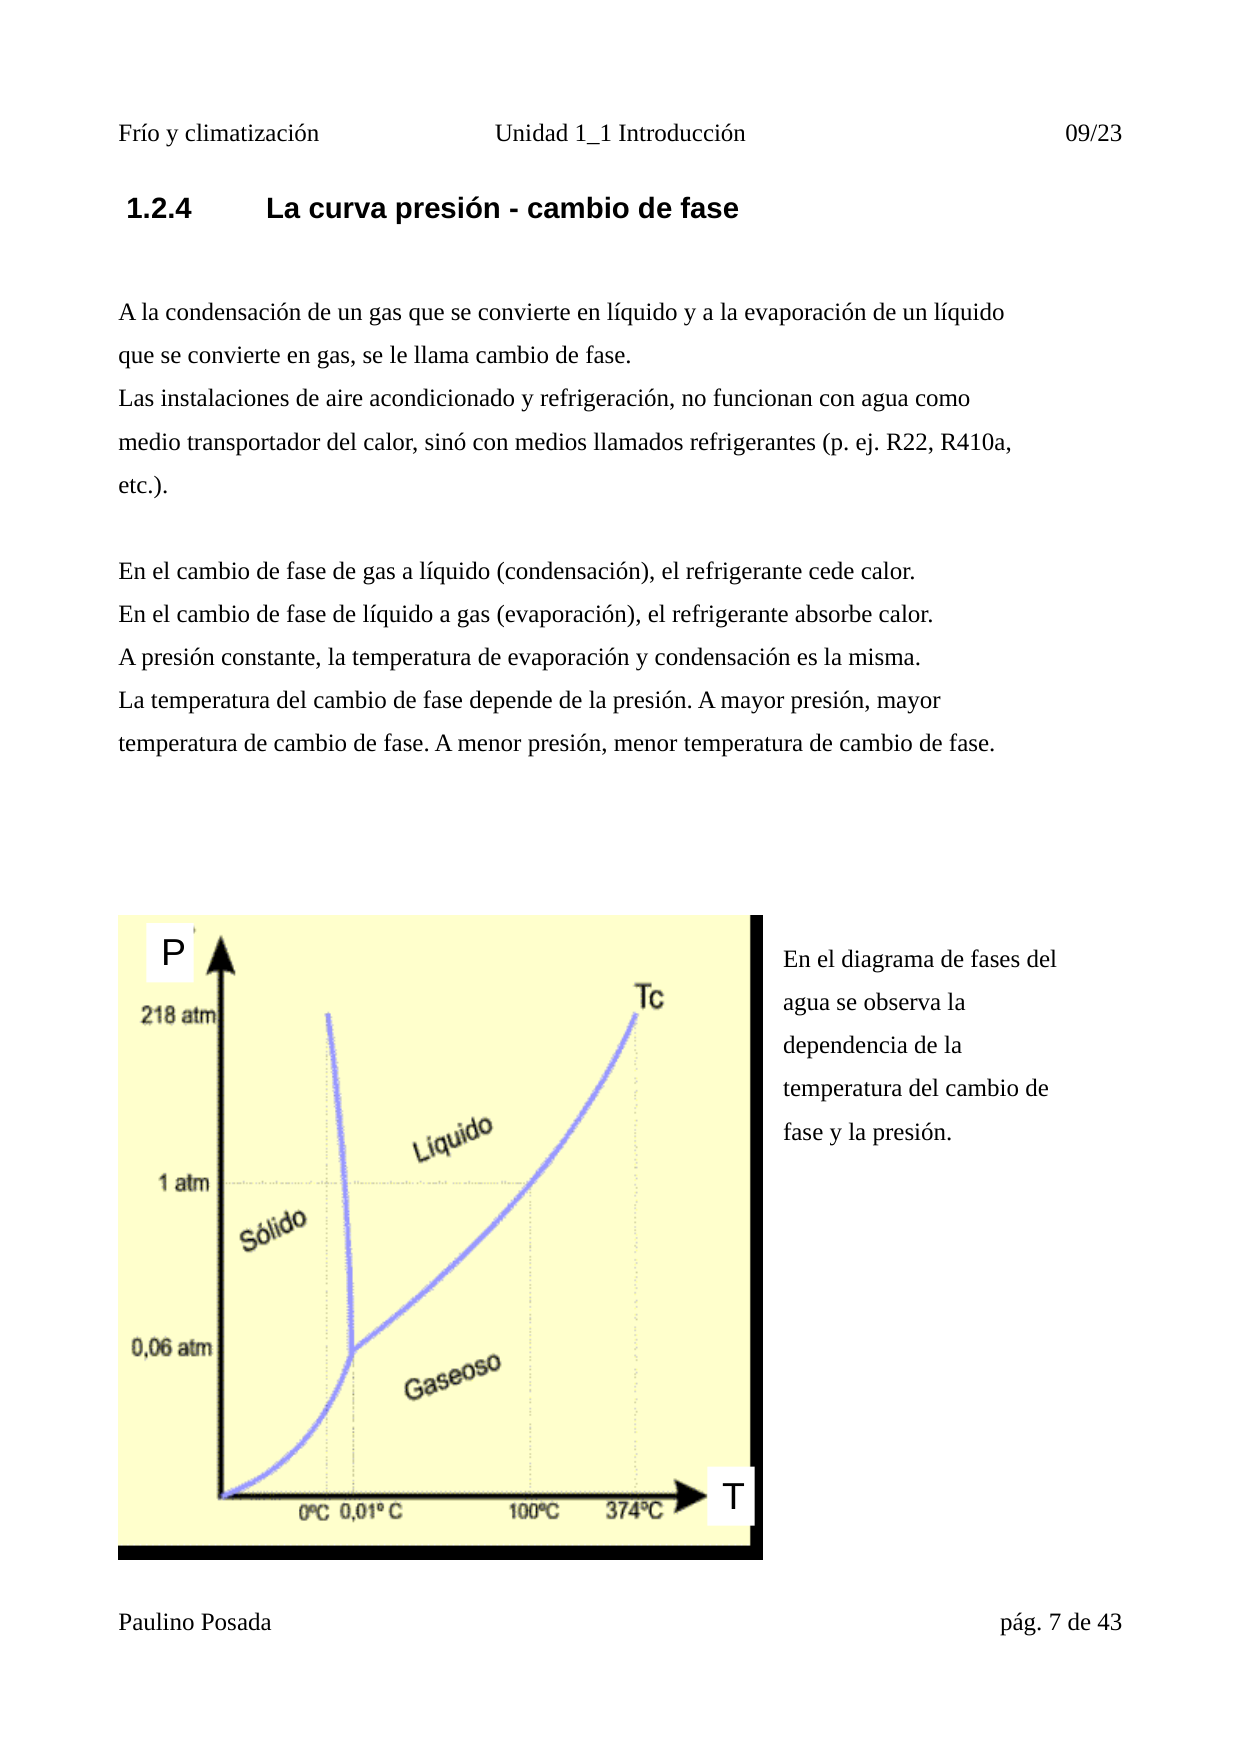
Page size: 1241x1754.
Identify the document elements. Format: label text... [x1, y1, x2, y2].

text agua se observa la [763, 987, 1122, 1016]
text fase y la presión. [763, 1117, 1122, 1145]
text que se convierte en gas, se le llama cambio de fase. [118, 340, 1122, 369]
text En el diagrama de fases del [763, 944, 1122, 973]
subtitle La curva presión - cambio de fase [118, 191, 1122, 225]
picture [118, 915, 763, 1560]
text En el cambio de fase de líquido a gas (evaporación), el refrigerante absorbe calor. [118, 599, 1122, 628]
text etc.). [118, 470, 1122, 498]
text temperatura de cambio de fase. A menor presión, menor temperatura de cambio de fase. [118, 728, 1122, 757]
text Las instalaciones de aire acondicionado y refrigeración, no funcionan con agua como [118, 383, 1122, 412]
text temperatura del cambio de [763, 1073, 1122, 1102]
text En el cambio de fase de gas a líquido (condensación), el refrigerante cede calor. [118, 556, 1122, 585]
text medio transportador del calor, sinó con medios llamados refrigerantes (p. ej. R22, R410a, [118, 427, 1122, 455]
text A la condensación de un gas que se convierte en líquido y a la evaporación de un líquido [118, 297, 1122, 326]
text dependencia de la [763, 1030, 1122, 1059]
text A presión constante, la temperatura de evaporación y condensación es la misma. [118, 642, 1122, 671]
text La temperatura del cambio de fase depende de la presión. A mayor presión, mayor [118, 685, 1122, 714]
